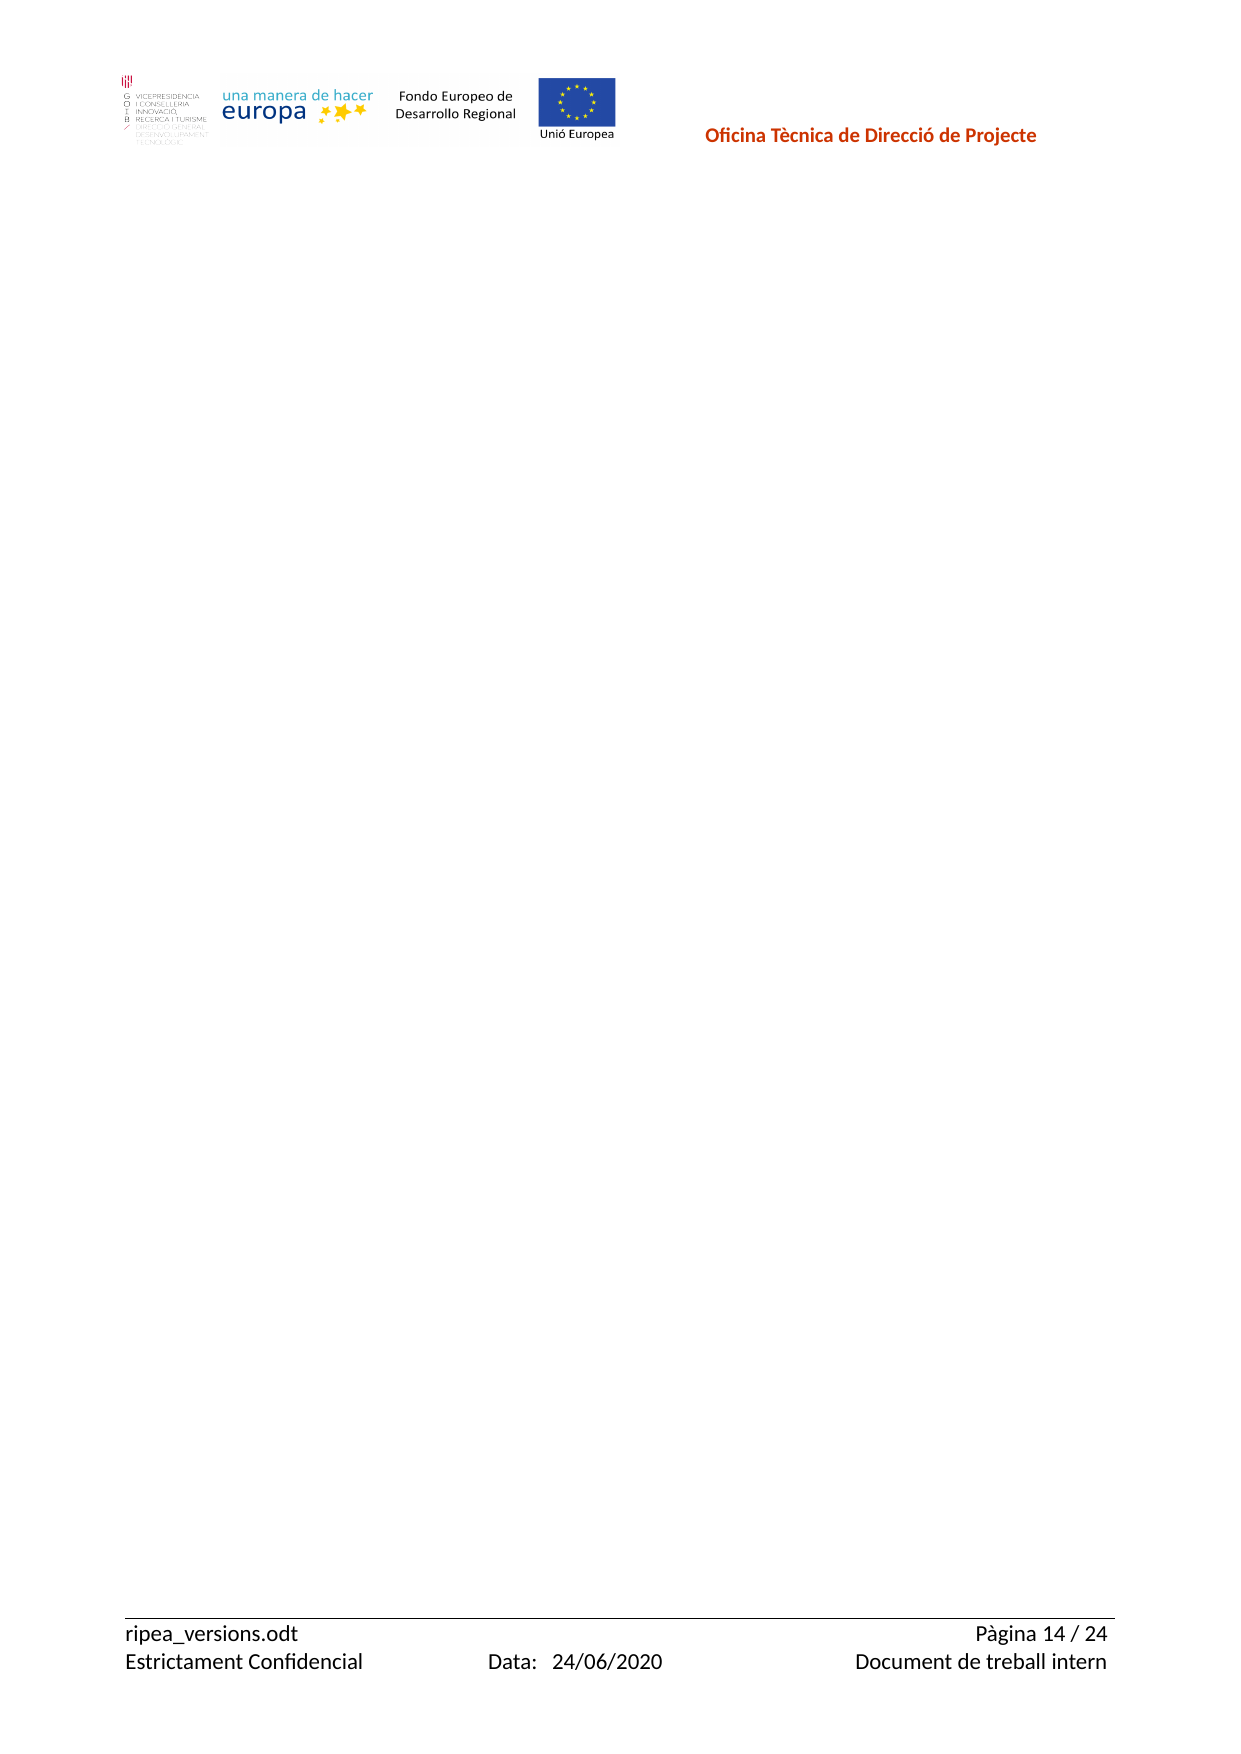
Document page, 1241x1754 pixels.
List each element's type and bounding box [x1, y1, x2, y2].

picture [219, 73, 621, 147]
picture [118, 73, 213, 147]
